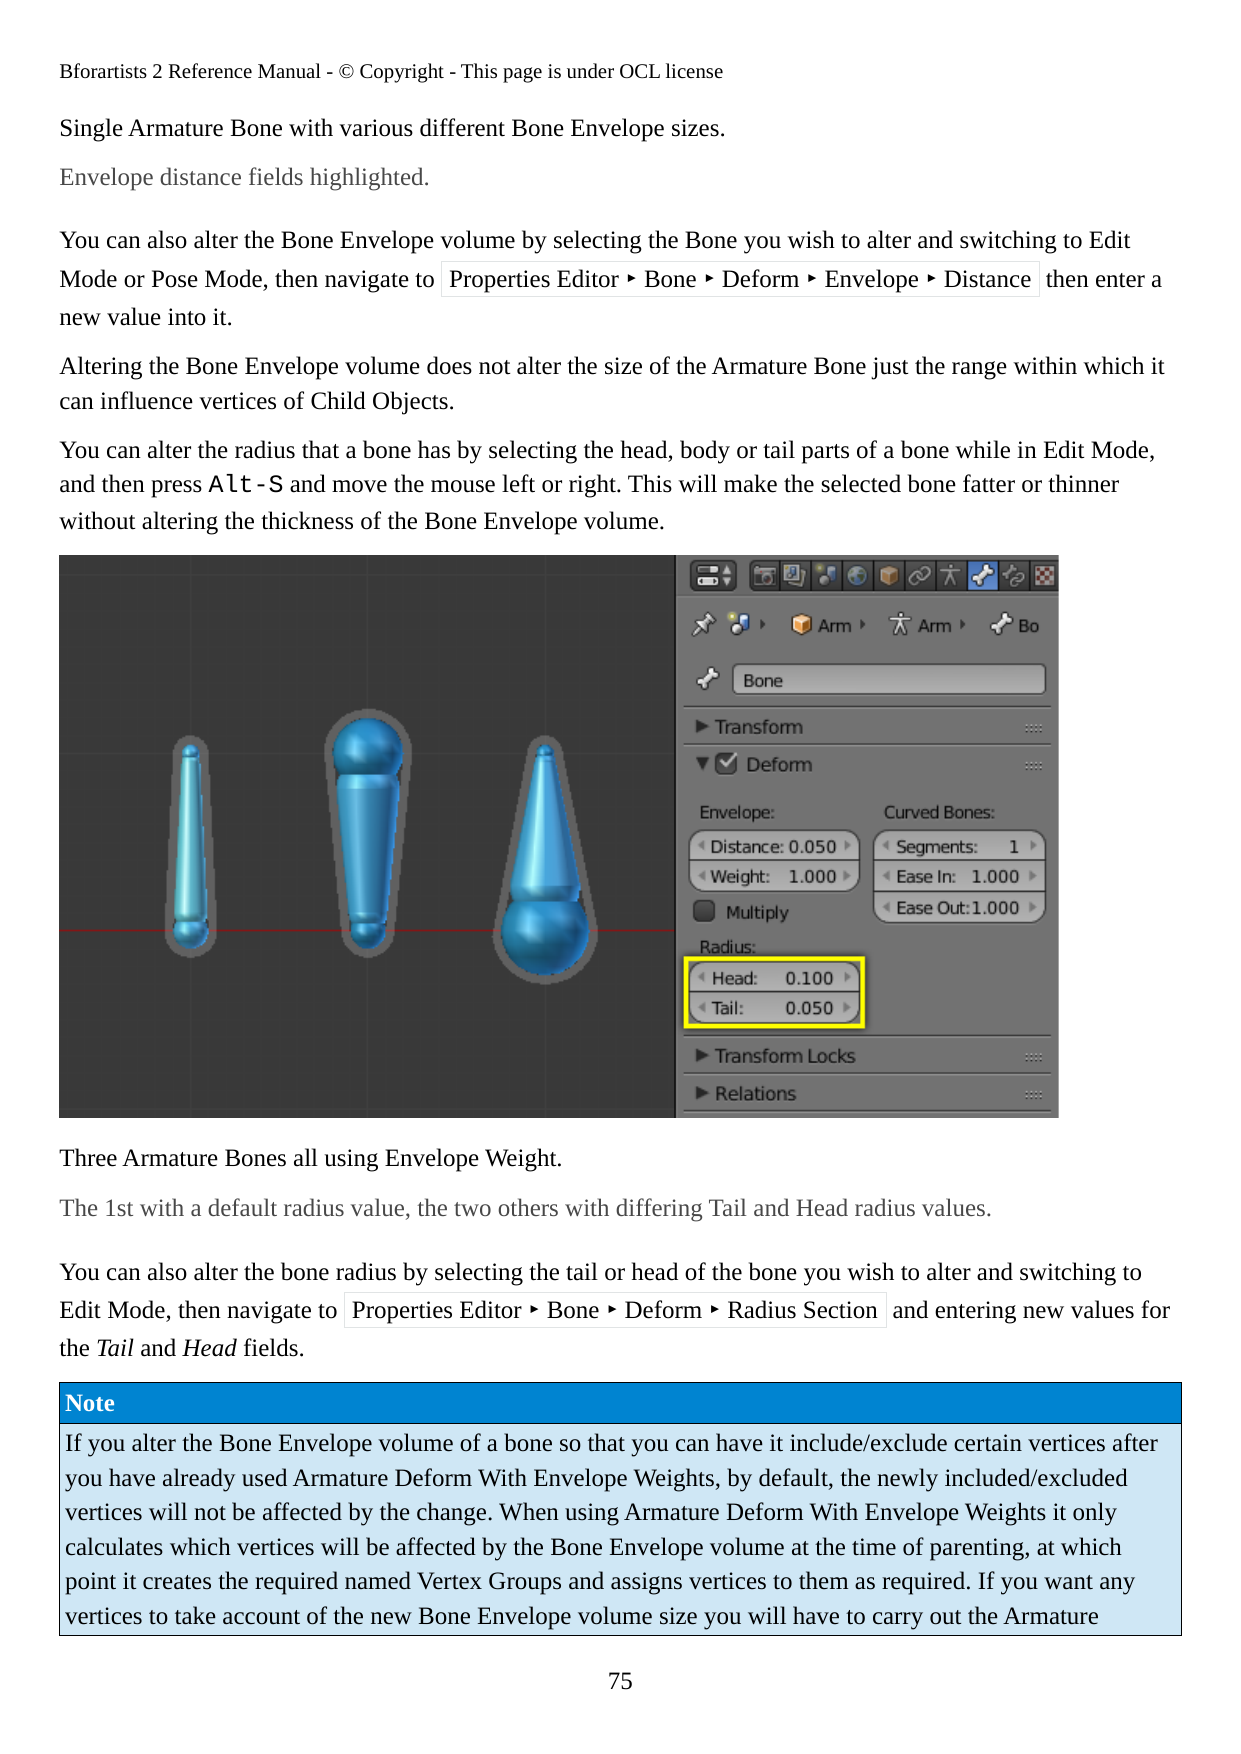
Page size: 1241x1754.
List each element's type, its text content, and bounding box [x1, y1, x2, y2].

text You can also alter the bone radius by selecting the tail or head of the bone you wish to alter and switching to Edit Mode, then navigate to Properties Editor ‣ Bone ‣ Deform ‣ Radius Section and entering new values for the Tail and Head fields. [59, 1257, 1181, 1362]
text The 1st with a default radius value, the two others with differing Tail and Head radius values. [59, 1193, 1181, 1221]
text You can also alter the Bone Envelope volume by selecting the Bone you wish to alter and switching to Edit Mode or Pose Mode, then navigate to Properties Editor ‣ Bone ‣ Deform ‣ Envelope ‣ Distance then enter a new value into it. [59, 226, 1181, 331]
text Three Armature Bones all using Envelope Weight. [59, 1143, 1181, 1172]
table_cell If you alter the Bone Envelope volume of a bone so that you can have it include/exclude certain vertices after you have already used Armature Deform With Envelope Weights, by default, the newly included/excluded vertices will not be affected by the change. When using Armature Deform With Envelope Weights it only calculates which vertices will be affected by the Bone Envelope volume at the time of parenting, at which point it creates the required named Vertex Groups and assigns vertices to them as required. If you want any vertices to take account of the new Bone Envelope volume size you will have to carry out the Armature [60, 1424, 1181, 1635]
picture [59, 555, 1059, 1118]
table_header Note [60, 1383, 1181, 1423]
text Altering the Bone Envelope volume does not alter the size of the Armature Bone just the range within which it can influence vertices of Child Objects. [59, 351, 1181, 414]
text Envelope distance fields highlighted. [59, 162, 1181, 190]
text Single Armature Bone with various different Bone Envelope sizes. [59, 113, 1181, 141]
text You can alter the radius that a bone has by selecting the head, body or tail parts of a bone while in Edit Mode, and then press Alt-S and move the mouse left or right. This will make the selected bone fatter or thinner without altering the thickness of the Bone Envelope volume. [59, 435, 1181, 535]
